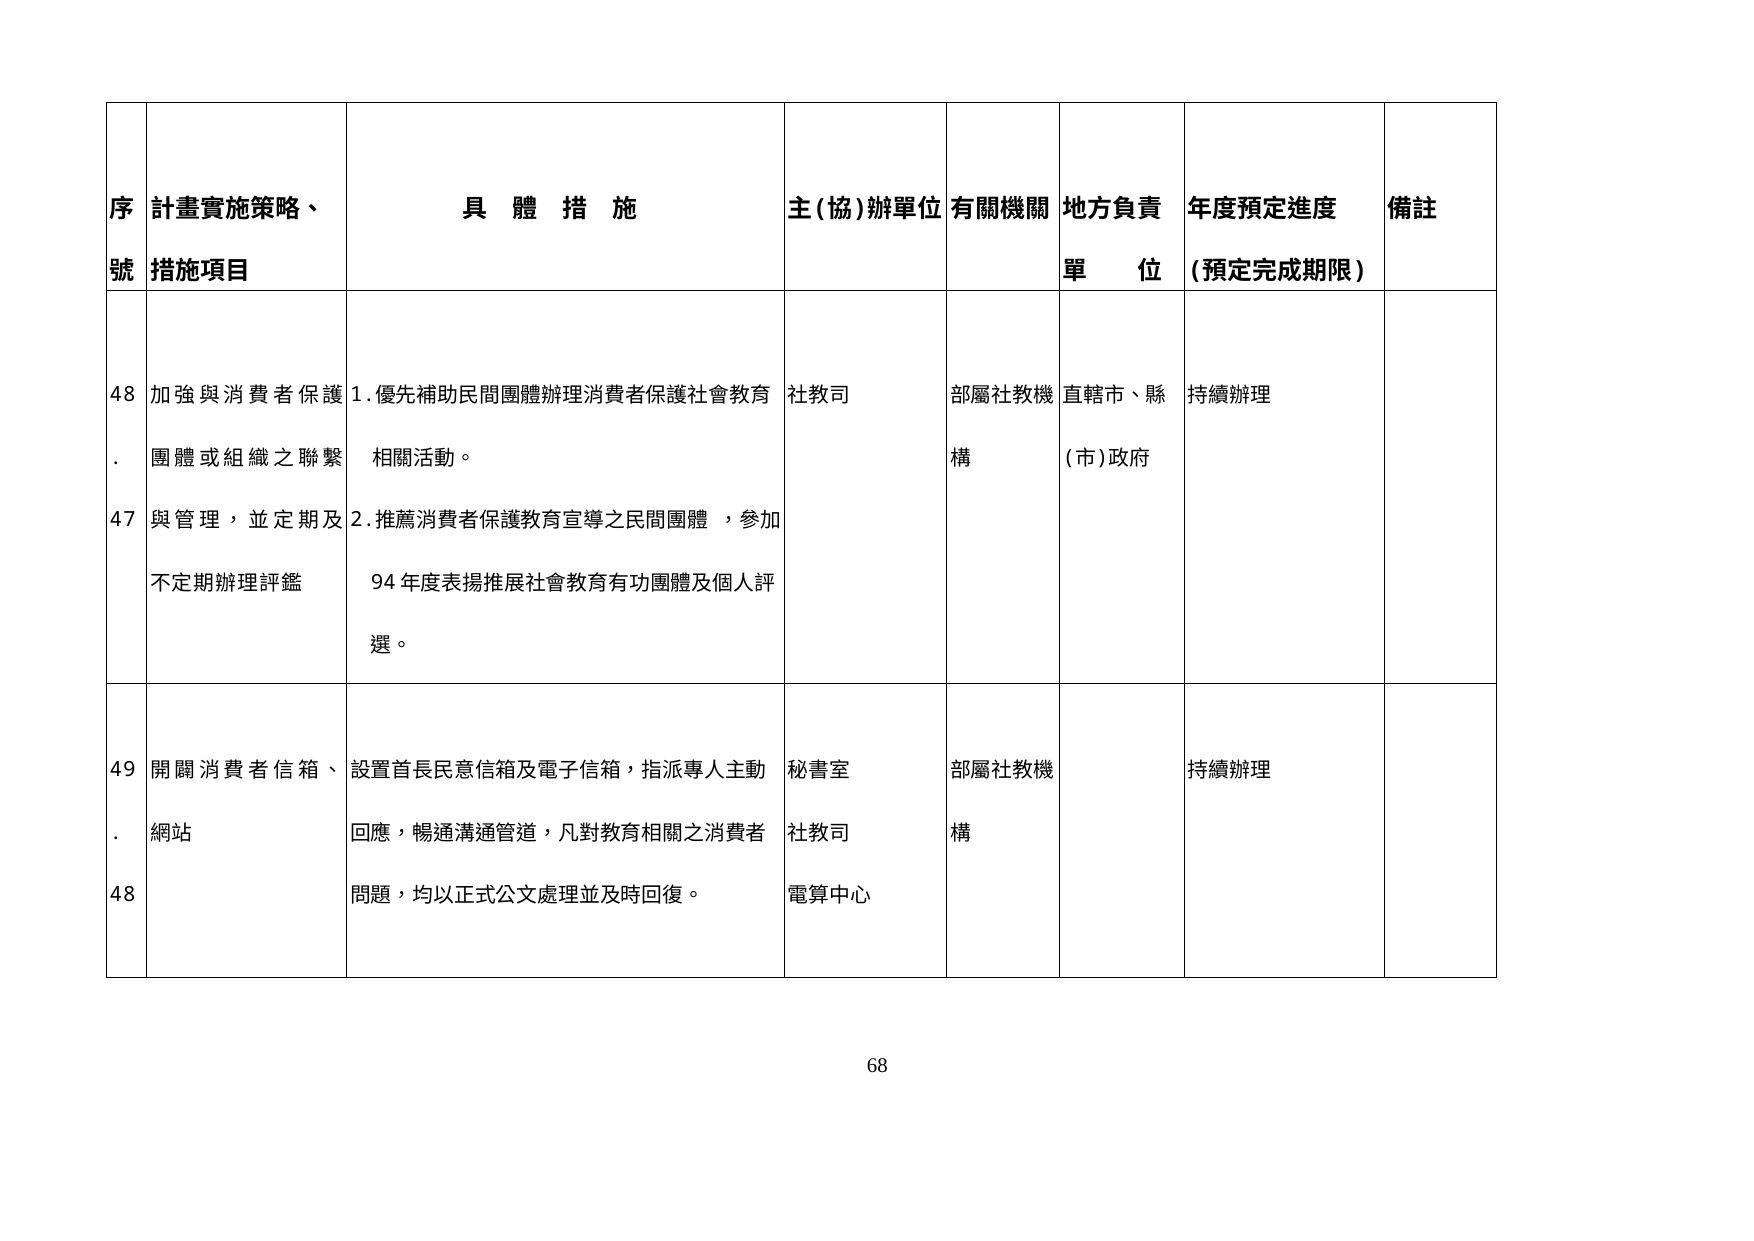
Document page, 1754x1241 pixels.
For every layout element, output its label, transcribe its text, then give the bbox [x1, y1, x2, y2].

table_header 年度預定進度 (預定完成期限) [1185, 103, 1384, 289]
table_cell 1.優先補助民間團體辦理消費者保護社會教育相關活動。 2.推薦消費者保護教育宣導之民間團體 ，參加94年度表揚推展社會教育有功團體及個人評選。 [347, 291, 784, 683]
table_header 序 號 [107, 103, 146, 289]
table_header 具 體 措 施 [347, 103, 784, 289]
table_cell 加強與消費者保護團體或組織之聯繫與管理，並定期及不定期辦理評鑑 [147, 291, 346, 683]
table_header 主(協)辦單位 [785, 103, 946, 289]
table_header 備註 [1385, 103, 1496, 289]
table_cell [1385, 291, 1496, 683]
table_cell 部屬社教機構 [947, 291, 1059, 683]
table_cell 直轄市、縣(市)政府 [1060, 291, 1184, 683]
table_cell 秘書室 社教司 電算中心 [785, 684, 946, 977]
table_cell 部屬社教機構 [947, 684, 1059, 977]
table_cell [1385, 684, 1496, 977]
table_cell 47 [107, 291, 146, 683]
table_cell 持續辦理 [1185, 291, 1384, 683]
table_cell 社教司 [785, 291, 946, 683]
table_header 有關機關 [947, 103, 1059, 289]
table_cell 開闢消費者信箱、網站 [147, 684, 346, 977]
table_cell [1060, 684, 1184, 977]
table_cell 持續辦理 [1185, 684, 1384, 977]
table_header 計畫實施策略、 措施項目 [147, 103, 346, 289]
table_cell 48 [107, 684, 146, 977]
table_header 地方負責 單 位 [1060, 103, 1184, 289]
table_cell 設置首長民意信箱及電子信箱，指派專人主動回應，暢通溝通管道，凡對教育相關之消費者問題，均以正式公文處理並及時回復。 [347, 684, 784, 977]
